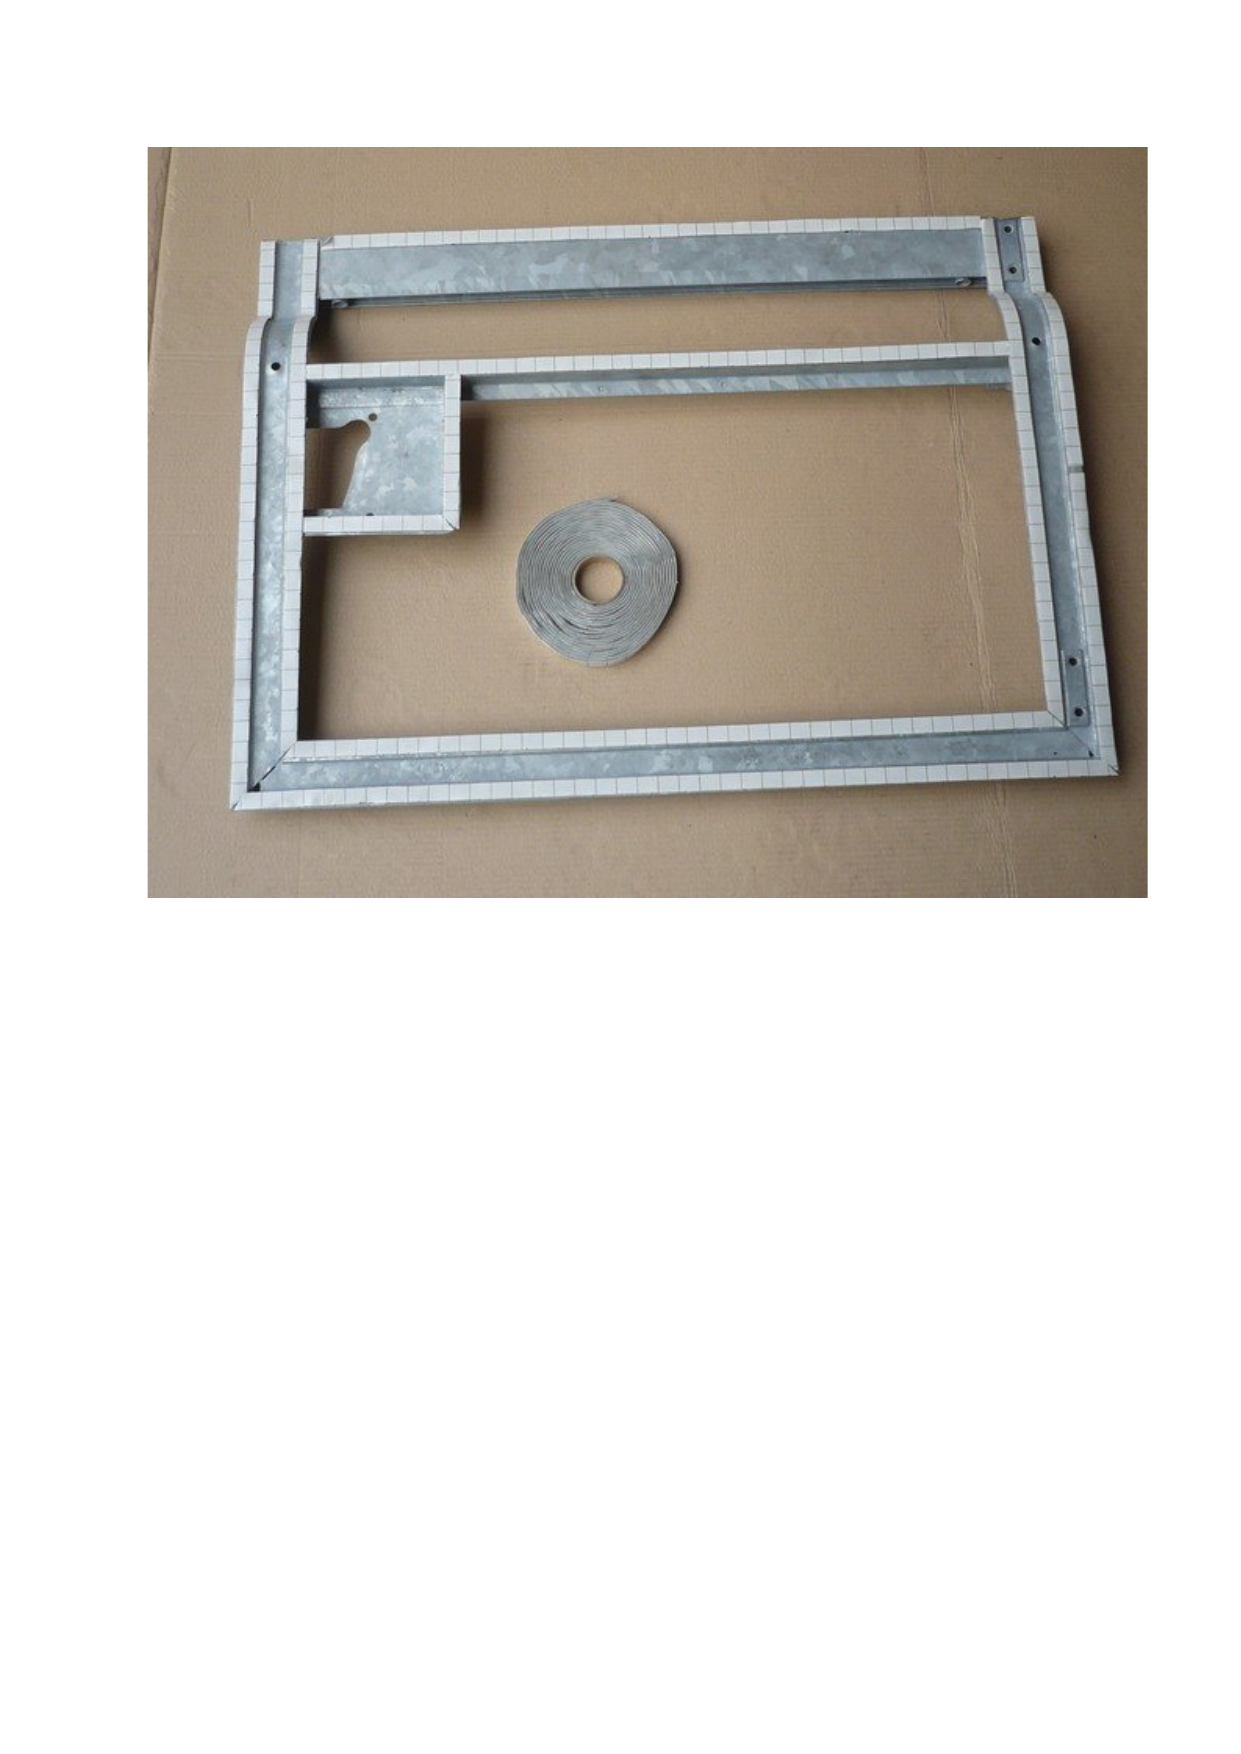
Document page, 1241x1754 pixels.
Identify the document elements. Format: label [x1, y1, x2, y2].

picture [147, 147, 1148, 898]
